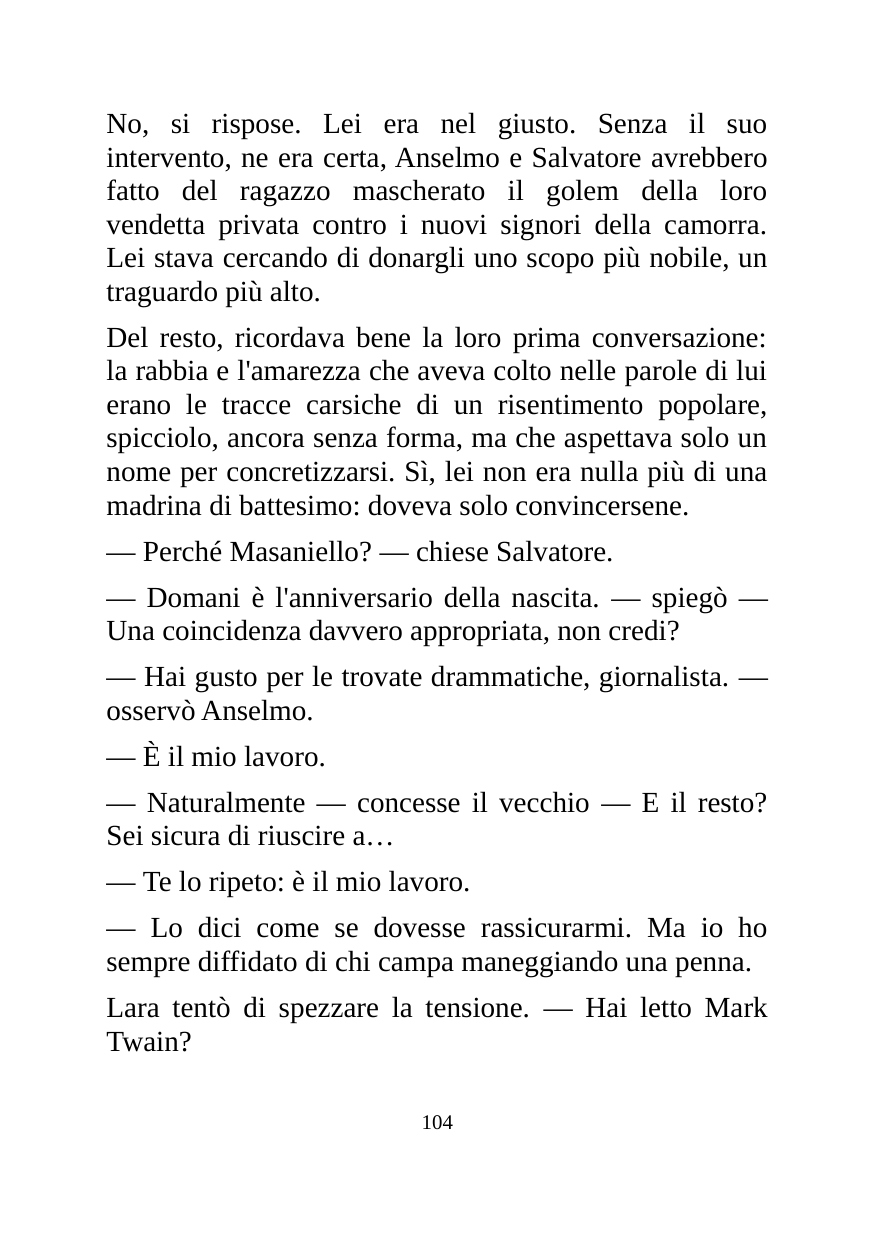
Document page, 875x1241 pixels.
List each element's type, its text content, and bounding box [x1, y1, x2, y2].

text — Domani è l'anniversario della nascita. — spiegò — Una coincidenza davvero appropriata, non credi? [106, 580, 768, 647]
text Del resto, ricordava bene la loro prima conversazione: la rabbia e l'amarezza che aveva colto nelle parole di lui erano le tracce carsiche di un risentimento popolare, spicciolo, ancora senza forma, ma che aspettava solo un nome per concretizzarsi. Sì, lei non era nulla più di una madrina di battesimo: doveva solo convincersene. [106, 320, 768, 521]
text — Hai gusto per le trovate drammatiche, giornalista. — osservò Anselmo. [106, 659, 768, 726]
text — Perché Masaniello? — chiese Salvatore. [106, 534, 768, 567]
text — Te lo ripeto: è il mio lavoro. [106, 864, 768, 898]
text No, si rispose. Lei era nel giusto. Senza il suo intervento, ne era certa, Anselmo e Salvatore avrebbero fatto del ragazzo mascherato il golem della loro vendetta privata contro i nuovi signori della camorra. Lei stava cercando di donargli uno scopo più nobile, un traguardo più alto. [106, 106, 768, 307]
text Lara tentò di spezzare la tensione. — Hai letto Mark Twain? [106, 990, 768, 1057]
text — È il mio lavoro. [106, 739, 768, 772]
text — Lo dici come se dovesse rassicurarmi. Ma io ho sempre diffidato di chi campa maneggiando una penna. [106, 911, 768, 978]
text — Naturalmente — concesse il vecchio — E il resto? Sei sicura di riuscire a… [106, 785, 768, 852]
